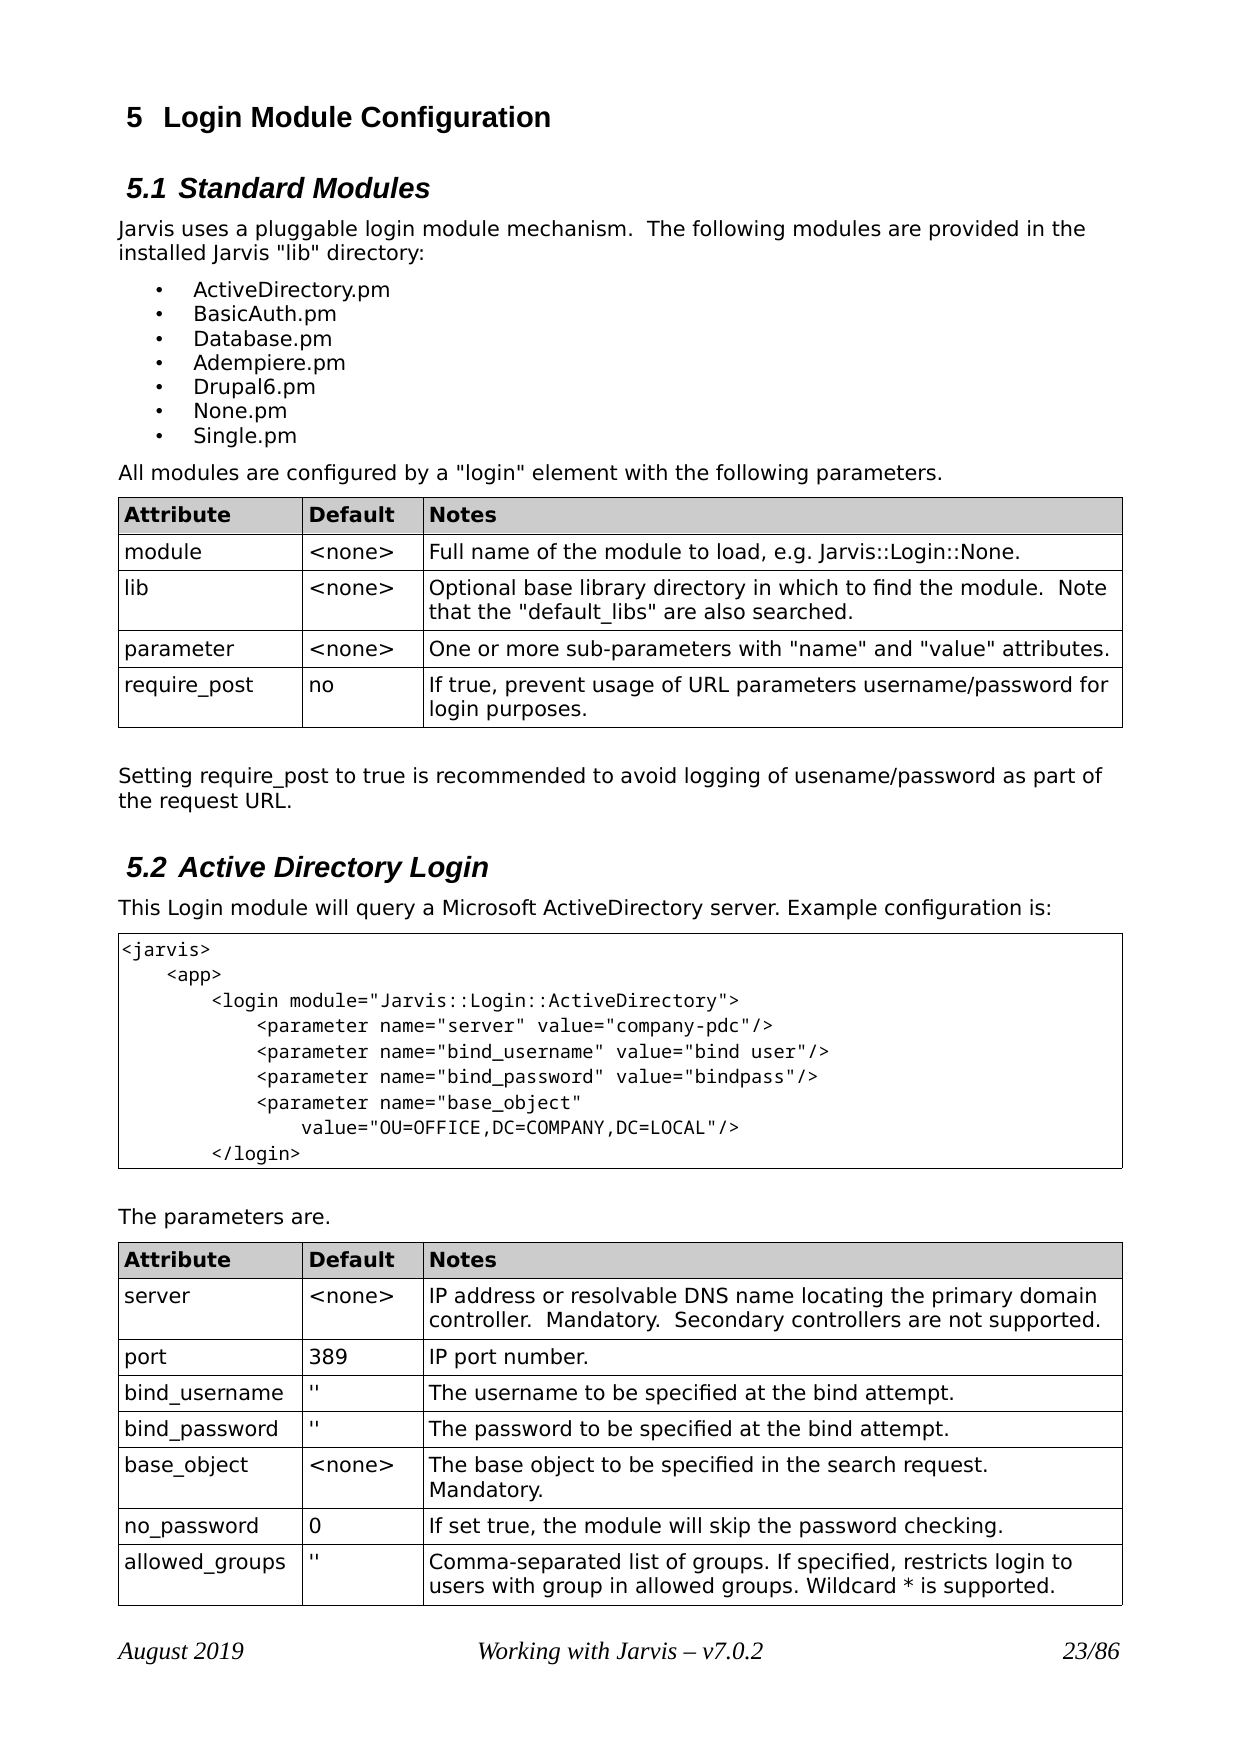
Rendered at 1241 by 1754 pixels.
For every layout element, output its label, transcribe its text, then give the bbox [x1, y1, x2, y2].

table_cell bind_password [119, 1412, 302, 1447]
table_cell '' [303, 1376, 423, 1411]
table_header Default [303, 1243, 423, 1278]
table_cell IP port number. [424, 1340, 1122, 1375]
table_cell module [119, 535, 302, 570]
table_header Notes [424, 1243, 1122, 1278]
table_cell The username to be specified at the bind attempt. [424, 1376, 1122, 1411]
list Single.pm [156, 424, 1122, 448]
table_cell 0 [303, 1509, 423, 1544]
table_cell <none> [303, 1448, 423, 1508]
table_cell IP address or resolvable DNS name locating the primary domain controller. Mandatory. Secondary controllers are not supported. [424, 1279, 1122, 1338]
table_cell base_object [119, 1448, 302, 1508]
text Jarvis uses a pluggable login module mechanism. The following modules are provided in the installed Jarvis "lib" directory: [118, 217, 1122, 266]
table_header Attribute [119, 1243, 302, 1278]
text The parameters are. [118, 1205, 1122, 1229]
table_header Default [303, 498, 423, 533]
table_cell <none> [303, 571, 423, 630]
table_cell '' [303, 1412, 423, 1447]
table_cell Optional base library directory in which to find the module. Note that the "default_libs" are also searched. [424, 571, 1122, 630]
text Setting require_post to true is recommended to avoid logging of usename/password as part of the request URL. [118, 764, 1122, 813]
text <parameter name="server" value="company-pdc"/> [119, 1010, 1122, 1035]
table_cell <none> [303, 631, 423, 667]
list Database.pm [156, 327, 1122, 351]
table_header Notes [424, 498, 1122, 533]
list BasicAuth.pm [156, 302, 1122, 327]
subtitle Active Directory Login [118, 850, 1122, 884]
table_cell <none> [303, 1279, 423, 1338]
table_cell <none> [303, 535, 423, 570]
text value="OU=OFFICE,DC=COMPANY,DC=LOCAL"/> [119, 1112, 1122, 1137]
text <parameter name="bind_password" value="bindpass"/> [119, 1061, 1122, 1086]
text All modules are configured by a "login" element with the following parameters. [118, 461, 1122, 485]
table_cell Comma-separated list of groups. If specified, restricts login to users with group in allowed groups. Wildcard * is supported. [424, 1545, 1122, 1604]
text <parameter name="bind_username" value="bind user"/> [119, 1035, 1122, 1061]
table_cell The base object to be specified in the search request. Mandatory. [424, 1448, 1122, 1508]
table_cell no_password [119, 1509, 302, 1544]
table_header Attribute [119, 498, 302, 533]
list None.pm [156, 399, 1122, 424]
table_cell allowed_groups [119, 1545, 302, 1604]
table_cell The password to be specified at the bind attempt. [424, 1412, 1122, 1447]
list ActiveDirectory.pm [156, 278, 1122, 302]
table_cell require_post [119, 668, 302, 727]
table_cell lib [119, 571, 302, 630]
text <app> [119, 959, 1122, 984]
subtitle Standard Modules [118, 171, 1122, 204]
subtitle Login Module Configuration [118, 100, 1122, 133]
text <jarvis> [119, 934, 1122, 959]
list Drupal6.pm [156, 375, 1122, 399]
table_cell parameter [119, 631, 302, 667]
table_cell If set true, the module will skip the password checking. [424, 1509, 1122, 1544]
table_cell '' [303, 1545, 423, 1604]
table_cell server [119, 1279, 302, 1338]
text </login> [119, 1137, 1122, 1168]
text <parameter name="base_object" [119, 1086, 1122, 1112]
table_cell no [303, 668, 423, 727]
table_cell Full name of the module to load, e.g. Jarvis::Login::None. [424, 535, 1122, 570]
table_cell port [119, 1340, 302, 1375]
table_cell 389 [303, 1340, 423, 1375]
table_cell If true, prevent usage of URL parameters username/password for login purposes. [424, 668, 1122, 727]
table_cell bind_username [119, 1376, 302, 1411]
text <login module="Jarvis::Login::ActiveDirectory"> [119, 984, 1122, 1010]
text This Login module will query a Microsoft ActiveDirectory server. Example configuration is: [118, 896, 1122, 921]
list Adempiere.pm [156, 351, 1122, 375]
table_cell One or more sub-parameters with "name" and "value" attributes. [424, 631, 1122, 667]
